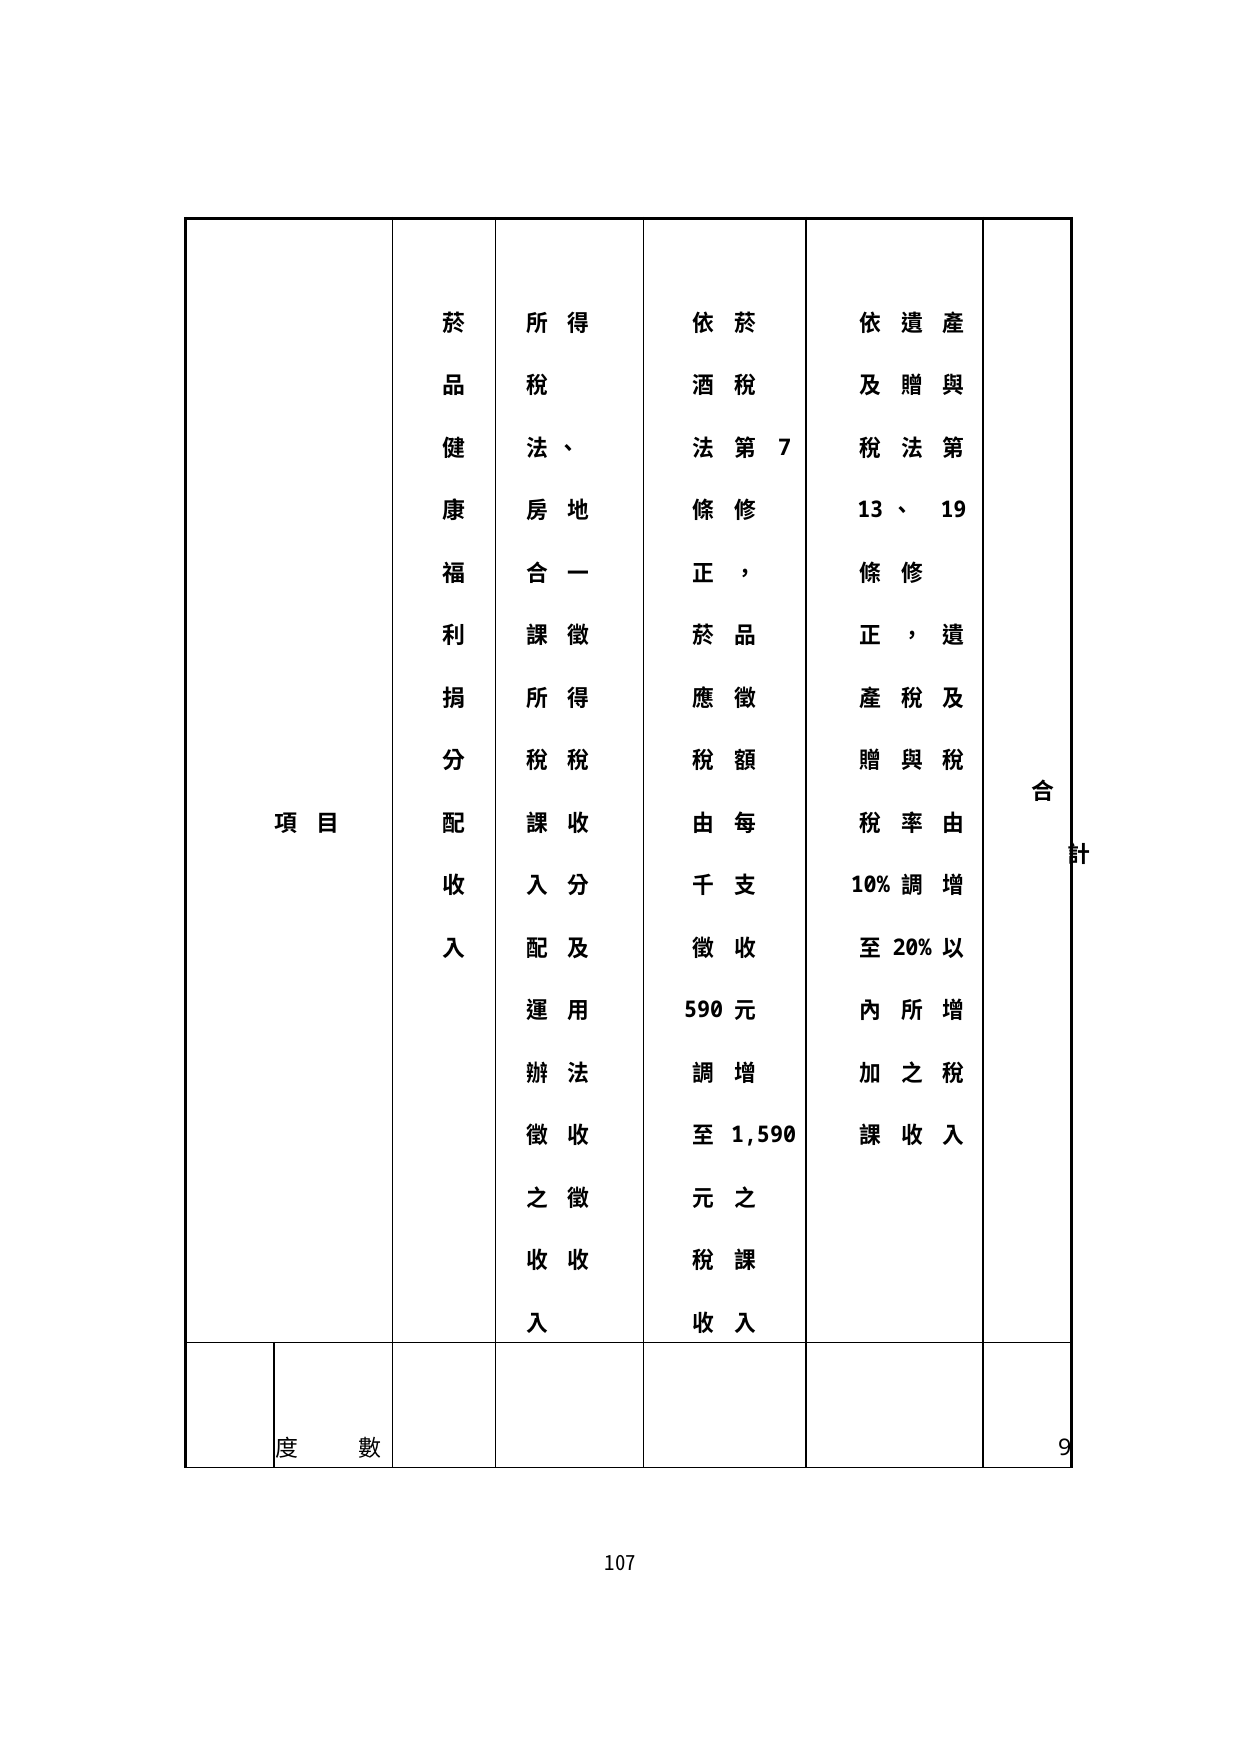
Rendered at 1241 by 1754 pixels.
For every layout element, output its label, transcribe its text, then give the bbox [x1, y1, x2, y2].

table_cell [807, 1343, 982, 1467]
table_cell 預算數 [275, 1343, 392, 1467]
table_header 菸品健康福利捐分配收入 [393, 220, 495, 1342]
table_cell 9 [984, 1343, 1070, 1467]
table_cell [644, 1343, 805, 1467]
table_header 所得稅法、房地合一課徵所得稅稅課收入分配及運用辦法徵收之徵收收入 [496, 220, 643, 1342]
table_header 項目 [187, 220, 392, 1342]
table_cell [393, 1343, 495, 1467]
table_cell 107年度 [187, 1343, 273, 1467]
table_cell [496, 1343, 643, 1467]
table_header 合計 [984, 220, 1070, 1342]
table_header 依遺產及贈與稅法第13、19條修正，遺產稅及贈與稅稅率由10%調增至20%以內所增加之稅課收入 [807, 220, 982, 1342]
table_header 依菸酒稅法第7條修正，菸品應徵稅額由每千支徵收590元調增至1,590元之稅課收入 [644, 220, 805, 1342]
